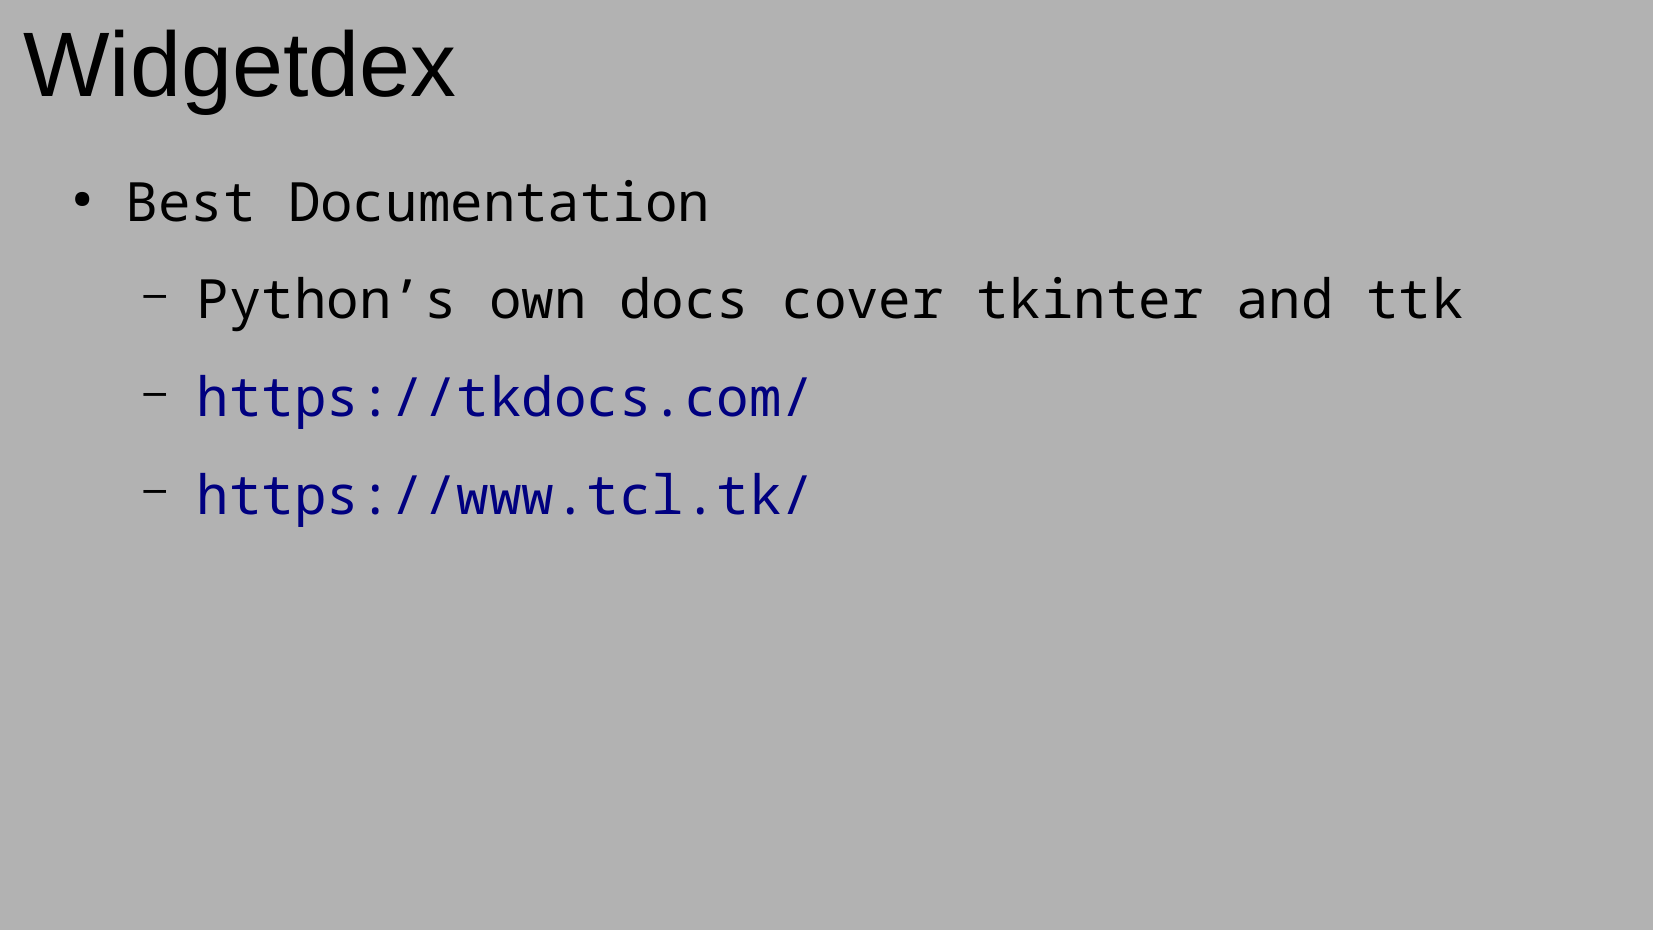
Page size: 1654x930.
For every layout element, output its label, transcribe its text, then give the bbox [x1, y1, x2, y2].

title Widgetdex [23, 11, 1588, 119]
list Best Documentation Python’s own docs cover tkinter and ttk https://tkdocs.com/ https://www.tcl.tk/ [54, 163, 1606, 914]
